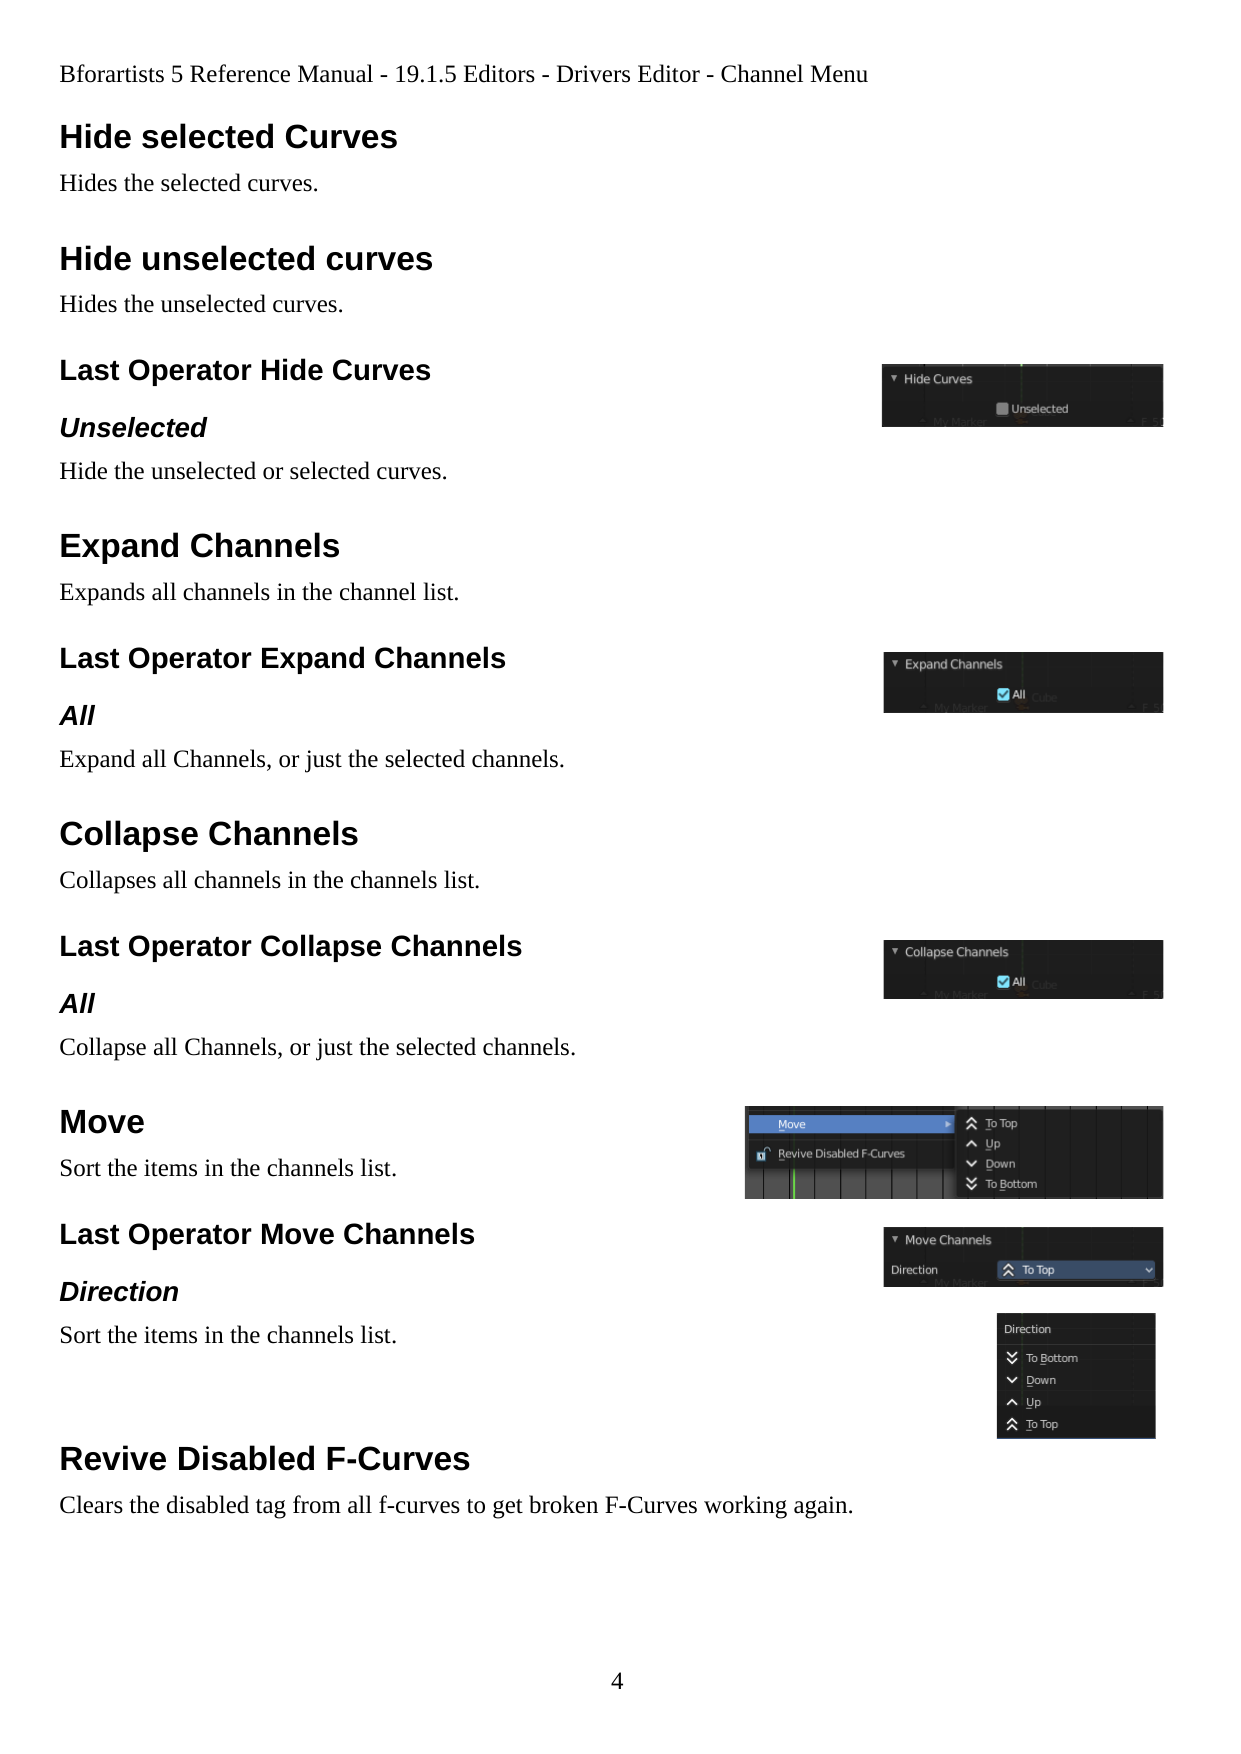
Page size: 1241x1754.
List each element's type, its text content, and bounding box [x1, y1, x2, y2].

text Hides the unselected curves. [59, 289, 1181, 318]
text Collapse all Channels, or just the selected channels. [59, 1032, 1181, 1061]
subtitle Revive Disabled F-Curves [59, 1439, 1181, 1477]
subtitle Last Operator Move Channels [59, 1217, 1181, 1250]
picture [881, 364, 1164, 427]
picture [883, 940, 1164, 999]
subtitle Last Operator Expand Channels [59, 641, 1181, 675]
picture [744, 1106, 1164, 1199]
subtitle All [59, 700, 1181, 732]
text Hides the selected curves. [59, 168, 1181, 197]
text Collapses all channels in the channels list. [59, 865, 1181, 894]
subtitle Direction [59, 1275, 1181, 1307]
subtitle Last Operator Hide Curves [59, 353, 1181, 387]
subtitle Expand Channels [59, 526, 1181, 565]
text Sort the items in the channels list. [59, 1320, 996, 1348]
text Expands all channels in the channel list. [59, 577, 1181, 606]
picture [996, 1313, 1156, 1439]
subtitle Unselected [59, 412, 1181, 444]
text Clears the disabled tag from all f-curves to get broken F-Curves working again. [59, 1490, 1181, 1518]
text Hide the unselected or selected curves. [59, 456, 1181, 485]
subtitle Hide selected Curves [59, 117, 1181, 156]
subtitle All [59, 987, 1181, 1019]
text Expand all Channels, or just the selected channels. [59, 744, 1181, 773]
text Sort the items in the channels list. [59, 1153, 744, 1182]
subtitle Collapse Channels [59, 814, 1181, 853]
subtitle Move [59, 1102, 1181, 1140]
subtitle Last Operator Collapse Channels [59, 929, 1181, 962]
picture [883, 1227, 1164, 1287]
picture [883, 652, 1164, 713]
subtitle Hide unselected curves [59, 238, 1181, 277]
